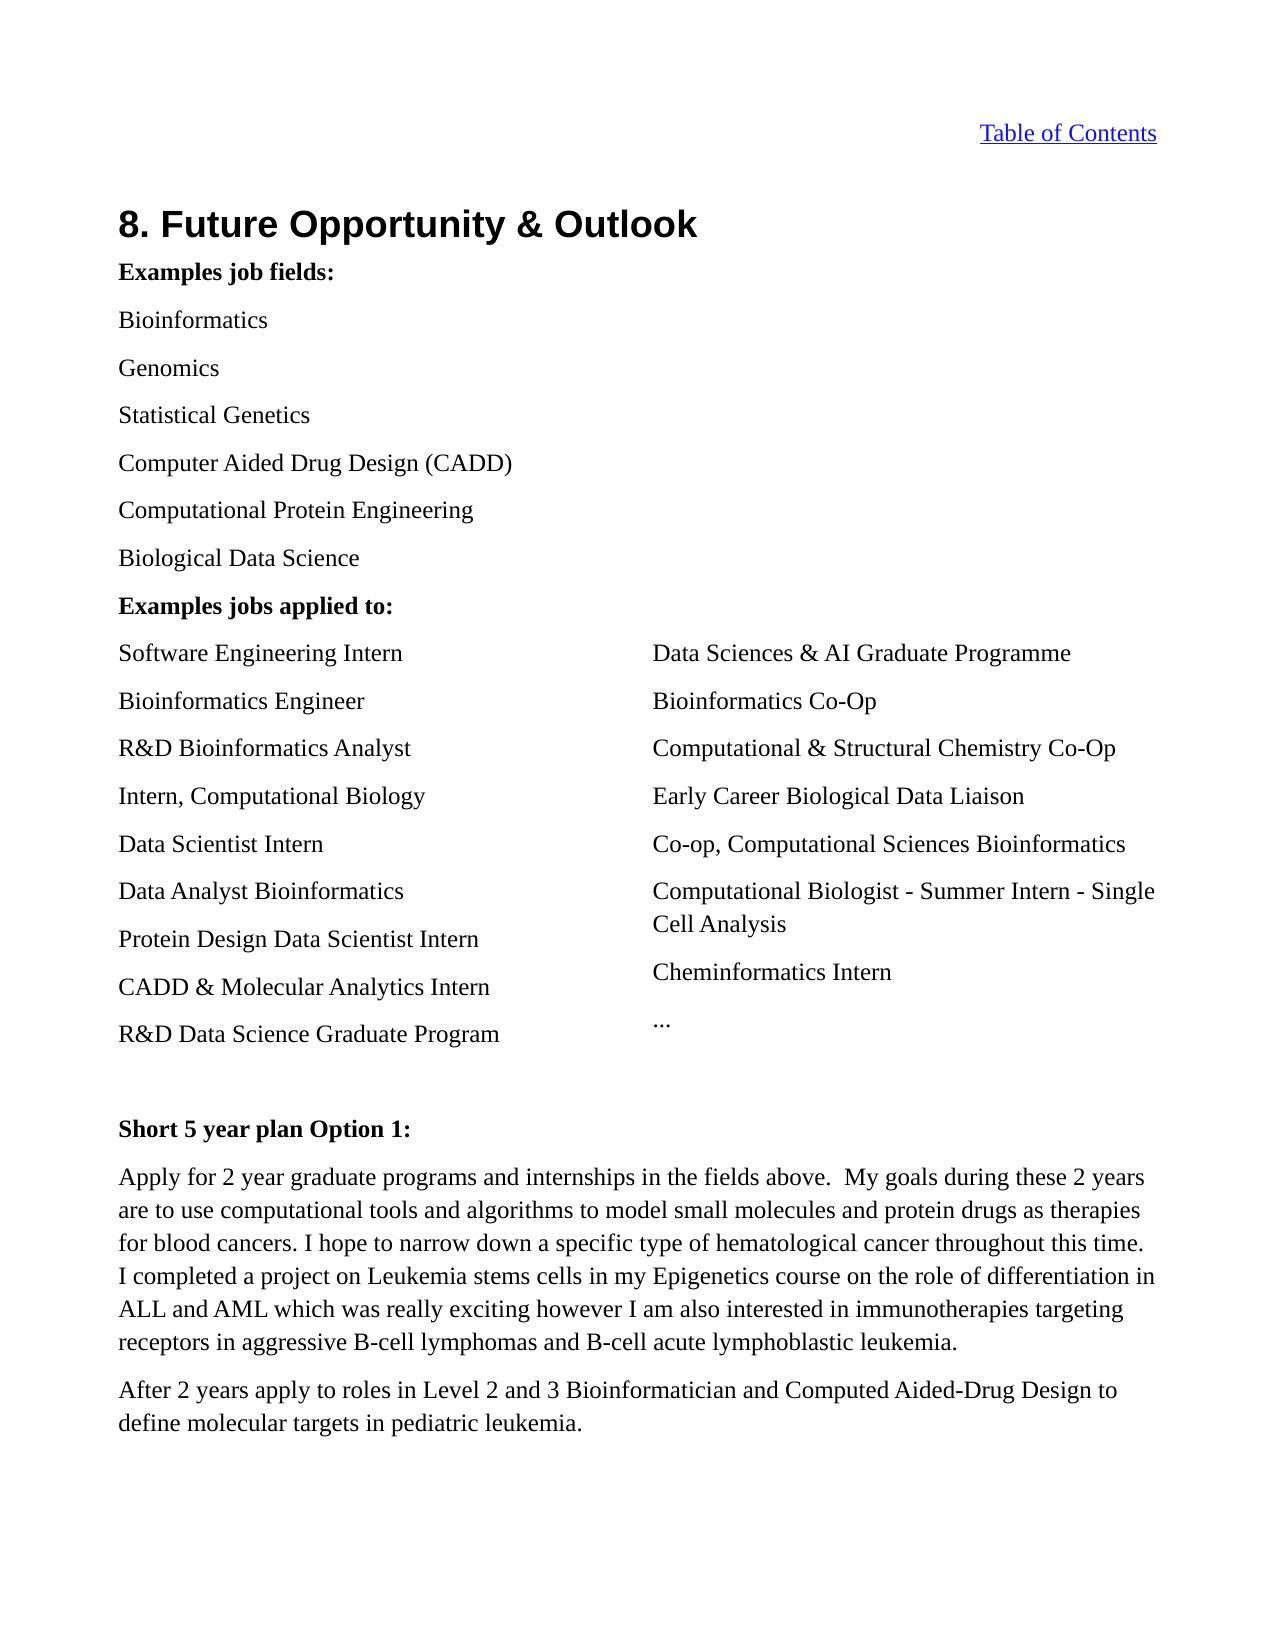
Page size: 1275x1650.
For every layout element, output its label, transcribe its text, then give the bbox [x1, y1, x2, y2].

text After 2 years apply to roles in Level 2 and 3 Bioinformatician and Computed Aided-Drug Design to define molecular targets in pediatric leukemia. [118, 1375, 1157, 1436]
text Computational Protein Engineering [118, 496, 1157, 524]
text CADD & Molecular Analytics Intern [118, 972, 622, 1000]
text Intern, Computational Biology [118, 781, 622, 810]
text Examples job fields: [118, 257, 1157, 286]
text Early Career Biological Data Liaison [652, 781, 1157, 810]
text Biological Data Science [118, 543, 1157, 572]
text ... [652, 1004, 1157, 1033]
text R&D Bioinformatics Analyst [118, 733, 622, 762]
subtitle Future Opportunity & Outlook [118, 201, 1157, 245]
text Short 5 year plan Option 1: [118, 1114, 1157, 1143]
text Computer Aided Drug Design (CADD) [118, 448, 1157, 477]
text Co-op, Computational Sciences Bioinformatics [652, 829, 1157, 857]
text Bioinformatics [118, 305, 1157, 334]
text Bioinformatics Engineer [118, 686, 622, 715]
text Computational Biologist - Summer Intern - Single Cell Analysis [652, 876, 1157, 938]
text Data Scientist Intern [118, 829, 622, 857]
text Protein Design Data Scientist Intern [118, 924, 622, 953]
text Data Sciences & AI Graduate Programme [652, 638, 1157, 667]
text Statistical Genetics [118, 400, 1157, 429]
text R&D Data Science Graduate Program [118, 1019, 622, 1048]
text Computational & Structural Chemistry Co-Op [652, 733, 1157, 762]
text Apply for 2 year graduate programs and internships in the fields above. My goals during these 2 years are to use computational tools and algorithms to model small molecules and protein drugs as therapies for blood cancers. I hope to narrow down a specific type of hematological cancer throughout this time. I completed a project on Leukemia stems cells in my Epigenetics course on the role of differentiation in ALL and AML which was really exciting however I am also interested in immunotherapies targeting receptors in aggressive B-cell lymphomas and B-cell acute lymphoblastic leukemia. [118, 1162, 1157, 1356]
text Examples jobs applied to: [118, 591, 1157, 619]
text Genomics [118, 353, 1157, 381]
text Data Analyst Bioinformatics [118, 876, 622, 905]
text Software Engineering Intern [118, 638, 622, 667]
text Bioinformatics Co-Op [652, 686, 1157, 715]
text Cheminformatics Intern [652, 957, 1157, 986]
